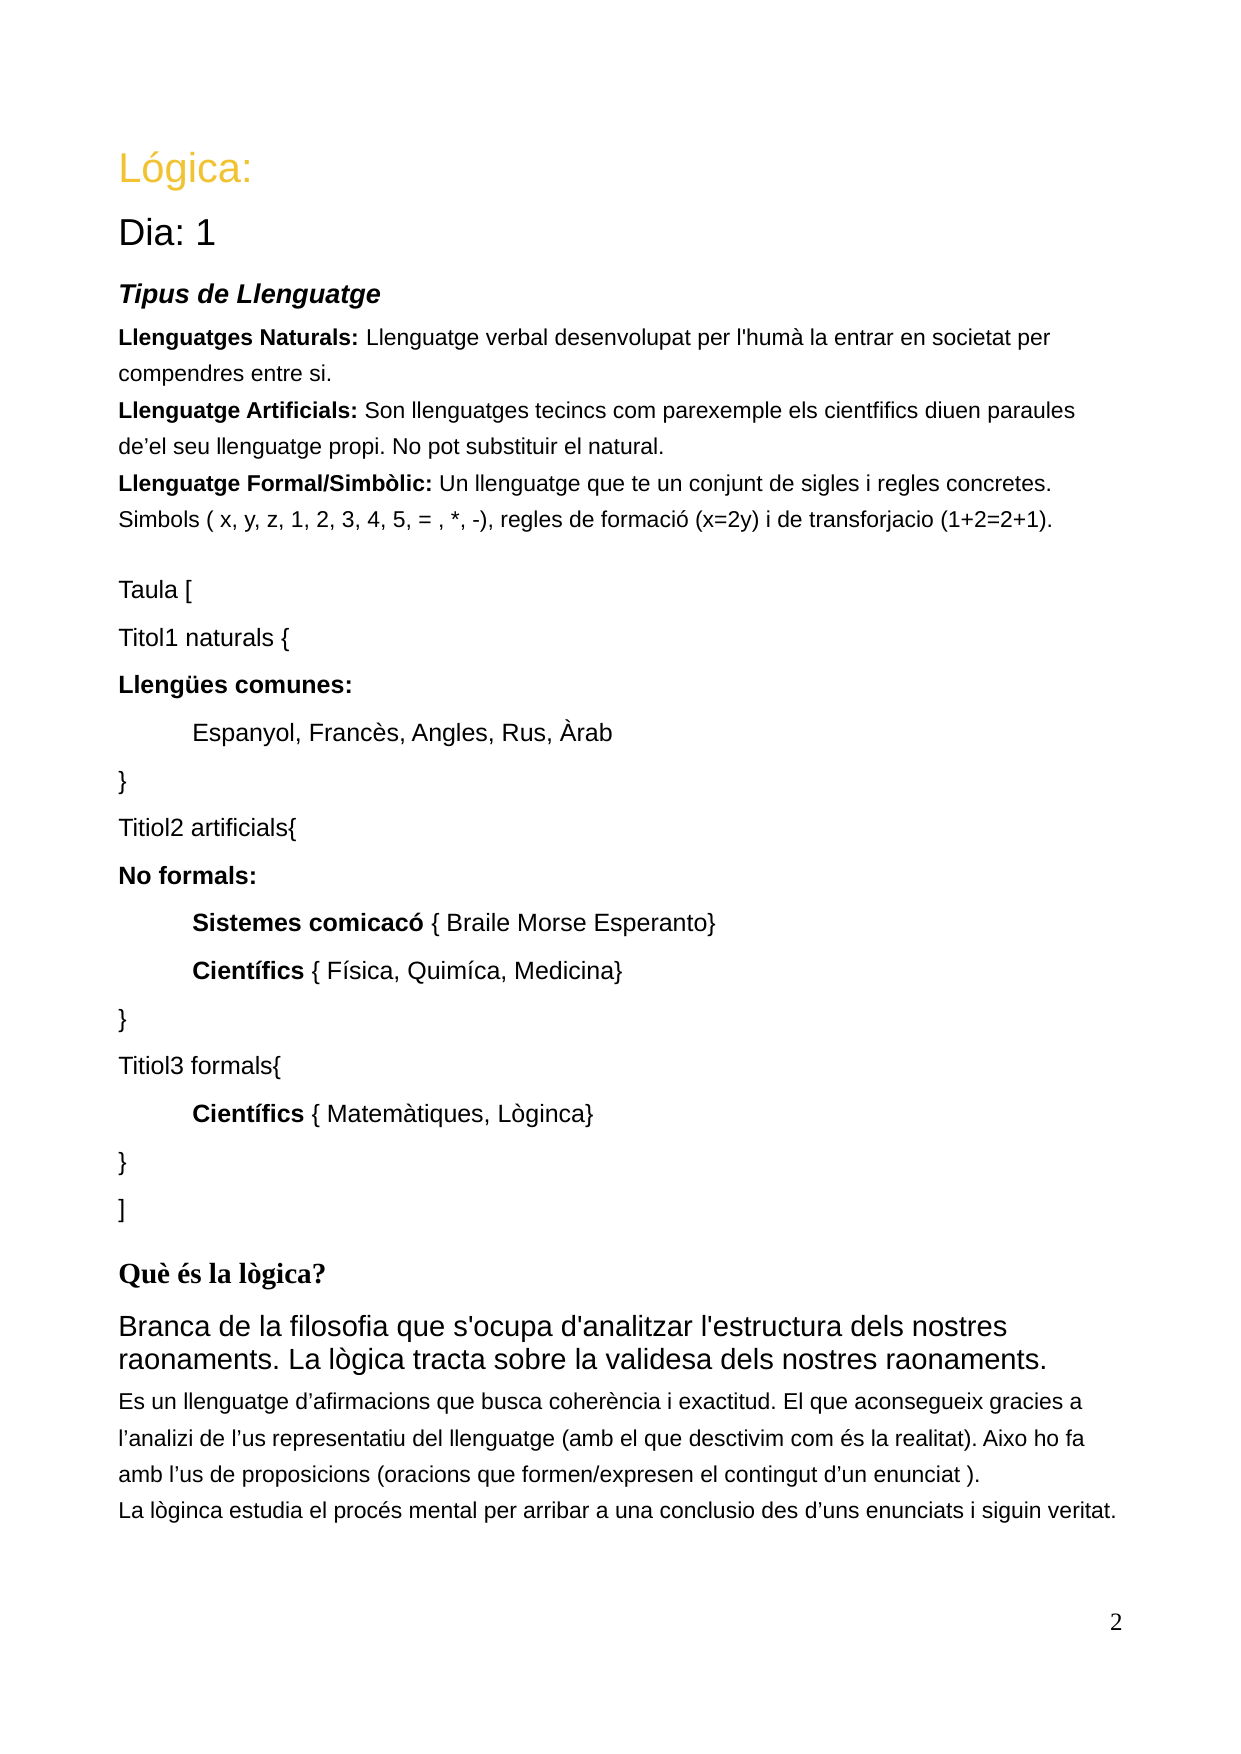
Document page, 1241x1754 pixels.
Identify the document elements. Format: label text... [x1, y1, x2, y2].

subtitle Dia: 1 [118, 210, 1122, 253]
text Titiol3 formals{ [118, 1051, 1122, 1080]
text Científics { Física, Quimíca, Medicina} [118, 956, 1122, 985]
text Taula [ [118, 542, 1122, 604]
text ] [118, 1194, 1122, 1223]
subtitle Branca de la filosofia que s'ocupa d'analitzar l'estructura dels nostres raonaments. La lògica tracta sobre la validesa dels nostres raonaments. [118, 1308, 1122, 1376]
text Llenguatge Formal/Simbòlic: Un llenguatge que te un conjunt de sigles i regles concretes. Simbols ( x, y, z, 1, 2, 3, 4, 5, = , *, -), regles de formació (x=2y) i de transforjacio (1+2=2+1). [118, 469, 1122, 532]
subtitle Què és la lògica? [118, 1256, 1122, 1290]
text La lòginca estudia el procés mental per arribar a una conclusio des d’uns enunciats i siguin veritat. [118, 1497, 1122, 1523]
text Titol1 naturals { [118, 623, 1122, 652]
text Científics { Matemàtiques, Lòginca} [118, 1099, 1122, 1128]
subtitle Tipus de Llenguatge [118, 278, 1122, 309]
text } [118, 766, 1122, 794]
text Titiol2 artificials{ [118, 813, 1122, 842]
text Llenguatges Naturals: Llenguatge verbal desenvolupat per l'humà la entrar en societat per compendres entre si. [118, 322, 1122, 387]
text } [118, 1146, 1122, 1175]
text Llenguatge Artificials: Son llenguatges tecincs com parexemple els cientfifics diuen paraules de’el seu llenguatge propi. No pot substituir el natural. [118, 397, 1122, 459]
text } [118, 1004, 1122, 1032]
text Llengües comunes: [118, 670, 1122, 699]
text Espanyol, Francès, Angles, Rus, Àrab [118, 718, 1122, 747]
text No formals: [118, 861, 1122, 889]
text Sistemes comicacó { Braile Morse Esperanto} [118, 908, 1122, 937]
text Es un llenguatge d’afirmacions que busca coherència i exactitud. El que aconsegueix gracies a l’analizi de l’us representatiu del llenguatge (amb el que desctivim com és la realitat). Aixo ho fa amb l’us de proposicions (oracions que formen/expresen el contingut d’un enunciat ). [118, 1388, 1122, 1487]
subtitle Lógica: [118, 143, 1122, 191]
